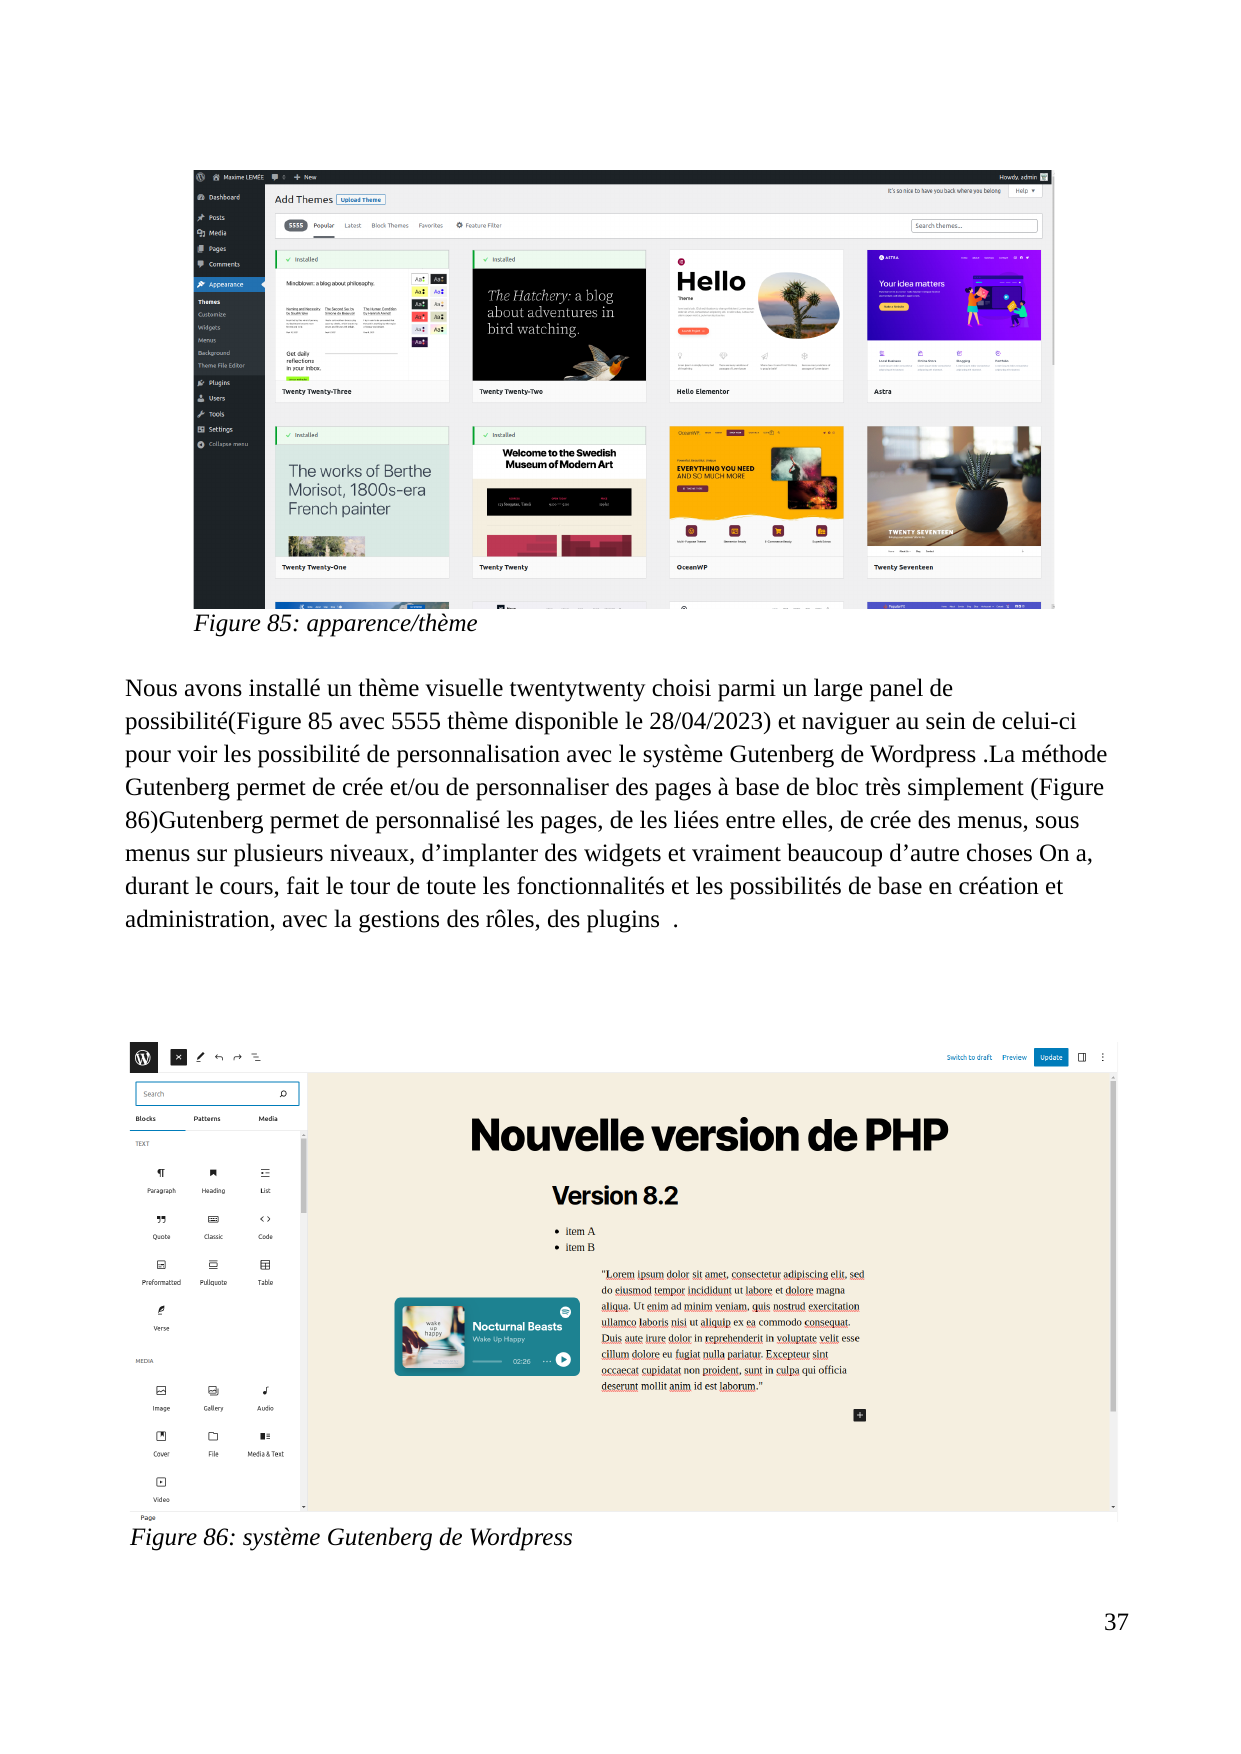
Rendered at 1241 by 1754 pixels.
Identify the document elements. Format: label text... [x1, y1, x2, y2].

text Nous avons installé un thème visuelle twentytwenty choisi parmi un large panel de possibilité(Figure 85 avec 5555 thème disponible le 28/04/2023) et naviguer au sein de celui-ci pour voir les possibilité de personnalisation avec le système Gutenberg de Wordpress .La méthode Gutenberg permet de crée et/ou de personnaliser des pages à base de bloc très simplement (Figure 86)Gutenberg permet de personnalisé les pages, de les liées entre elles, de crée des menus, sous menus sur plusieurs niveaux, d’implanter des widgets et vraiment beaucoup d’autre choses On a, durant le cours, fait le tour de toute les fonctionnalités et les possibilités de base en création et administration, avec la gestions des rôles, des plugins . [125, 153, 1123, 933]
picture [129, 1042, 1119, 1522]
text Figure 85: apparence/thème [193, 609, 1054, 637]
text Figure 86: système Gutenberg de Wordpress [130, 1522, 1118, 1551]
picture [193, 170, 1055, 609]
